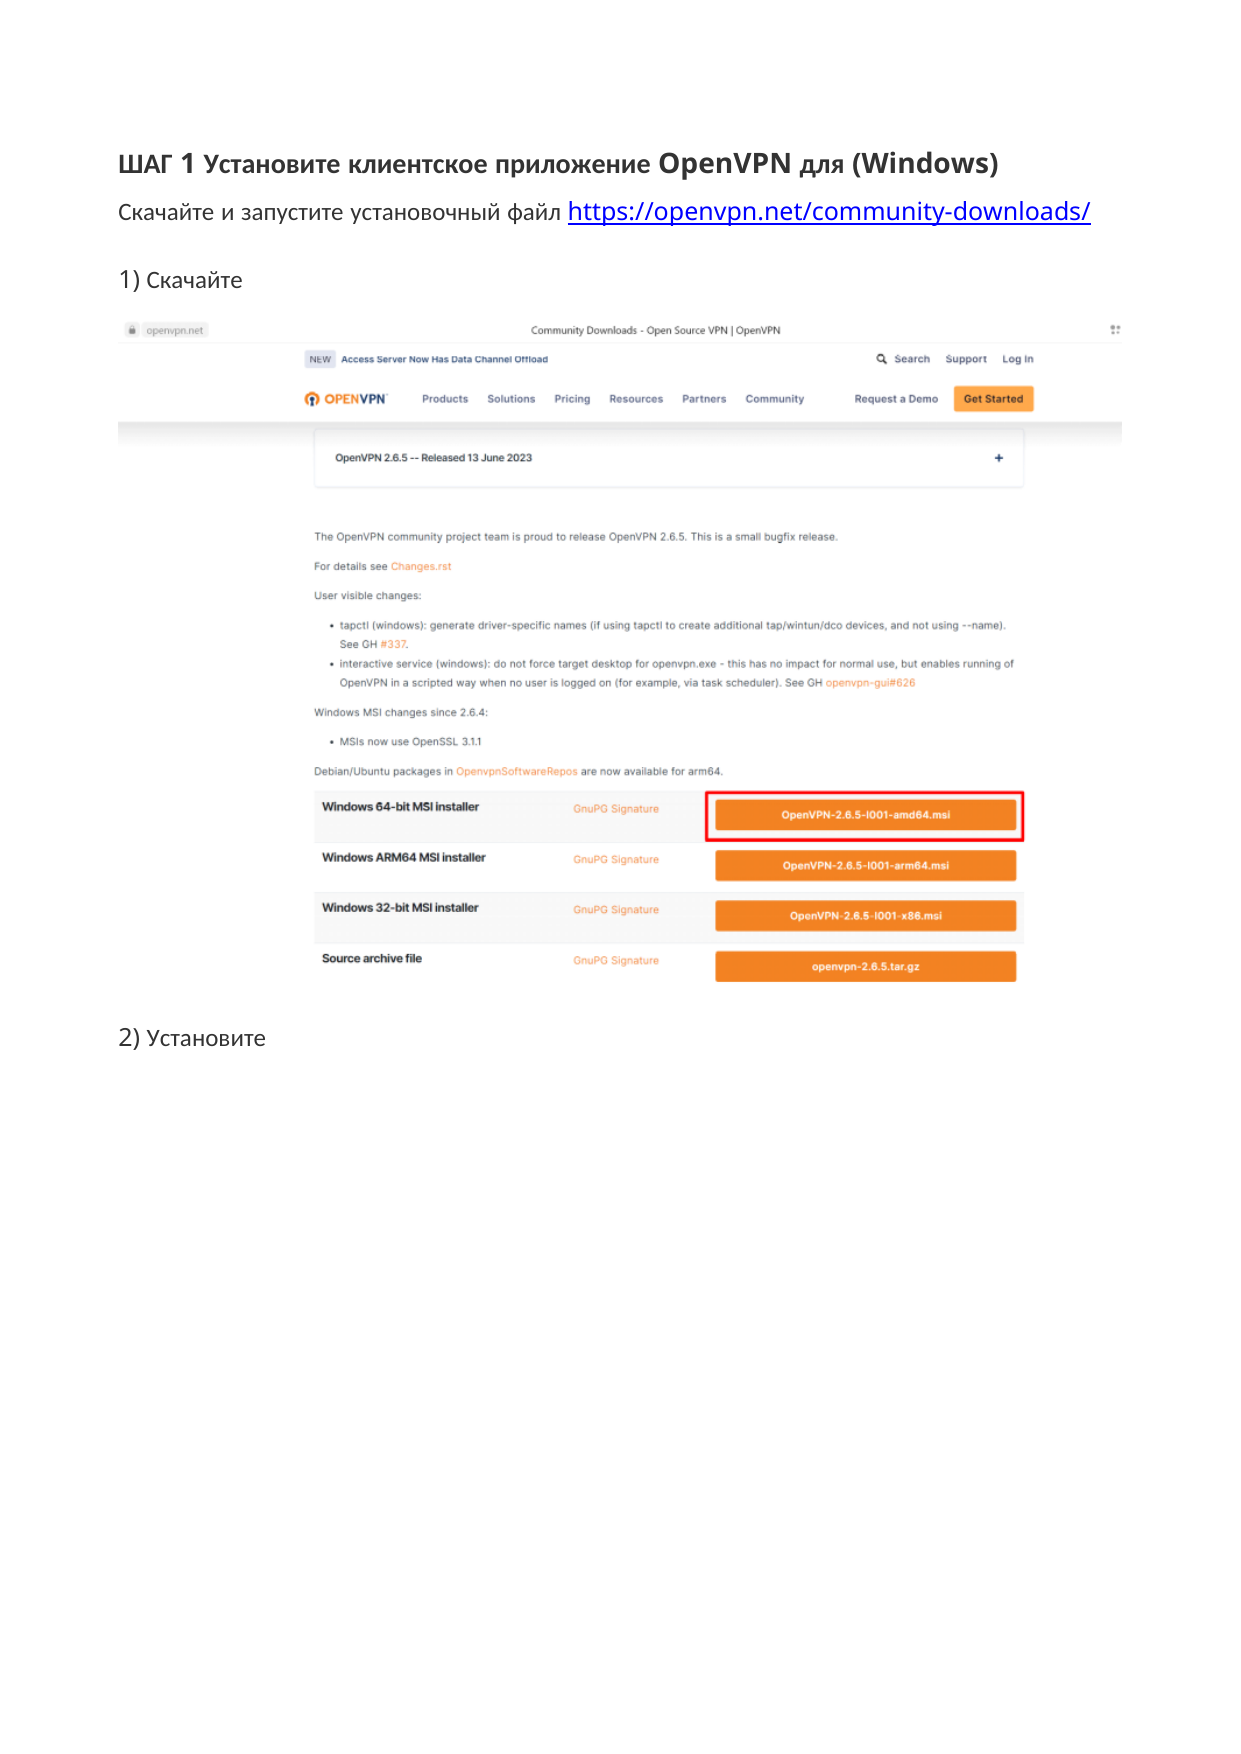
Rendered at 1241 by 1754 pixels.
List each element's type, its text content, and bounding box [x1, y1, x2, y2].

text ШАГ 1 Установите клиентское приложение OpenVPN для (Windows) [118, 143, 1122, 181]
text Скачайте и запустите установочный файл https://openvpn.net/community-downloads/ 1) Скачайте [118, 194, 1122, 296]
text 2) Установите [118, 1019, 1122, 1087]
